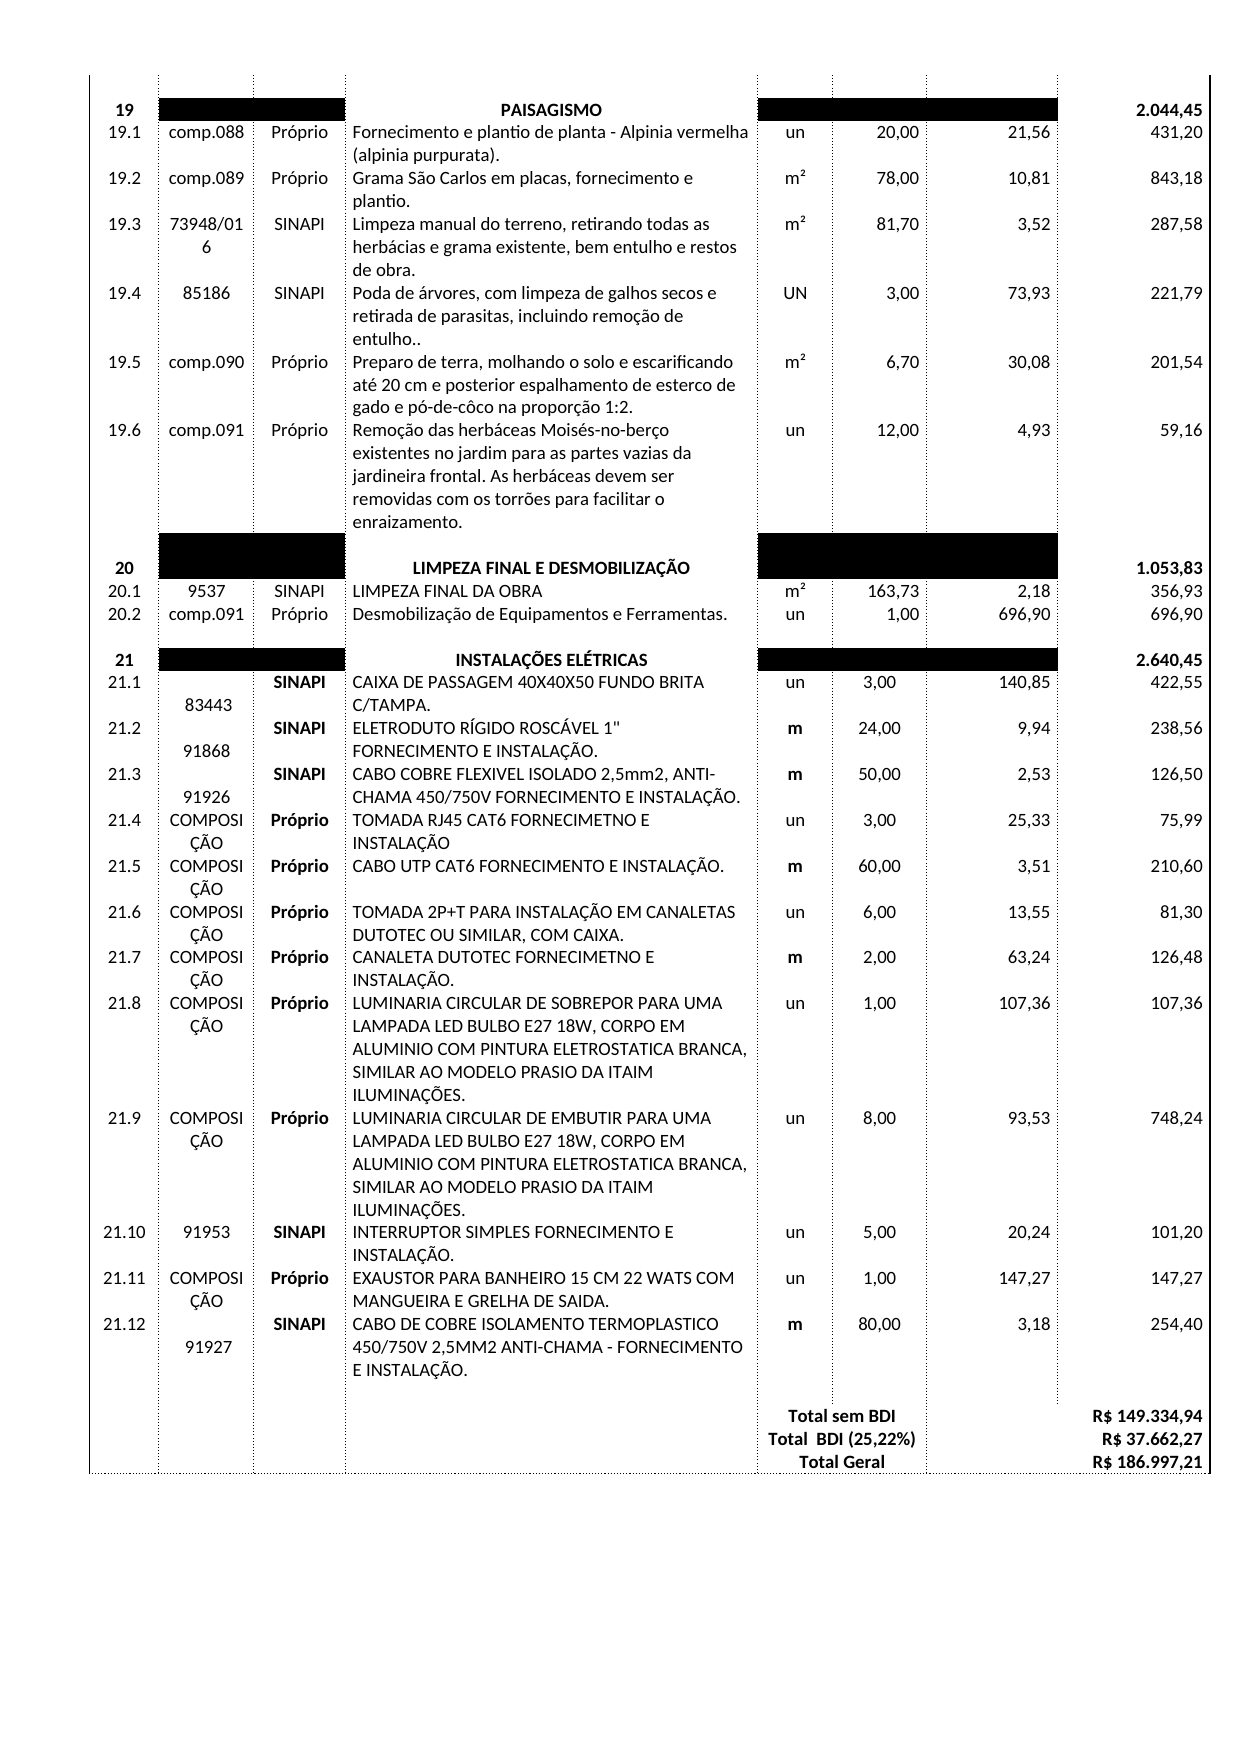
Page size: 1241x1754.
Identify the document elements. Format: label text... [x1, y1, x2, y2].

table_cell Código [159, 556, 254, 579]
table_cell 126,50 [1058, 763, 1209, 808]
table_cell 5,00 [833, 1221, 926, 1267]
table_cell SINAPI [254, 281, 345, 350]
table_cell 8,00 [833, 1106, 926, 1221]
table_cell Valor Unit [926, 648, 1058, 671]
table_cell LIMPEZA FINAL DA OBRA [345, 579, 758, 602]
table_cell [758, 625, 833, 648]
table_cell 3,00 [833, 808, 926, 854]
table_cell m² [758, 213, 833, 281]
table_cell SINAPI [254, 763, 345, 808]
table_cell INSTALAÇÕES ELÉTRICAS [345, 648, 758, 671]
table_cell [159, 1381, 254, 1404]
table_cell LUMINARIA CIRCULAR DE EMBUTIR PARA UMA LAMPADA LED BULBO E27 18W, CORPO EM ALUMINIO COM PINTURA ELETROSTATICA BRANCA, SIMILAR AO MODELO PRASIO DA ITAIM ILUMINAÇÕES. [345, 1106, 758, 1221]
table_cell Próprio [254, 808, 345, 854]
table_cell un [758, 1221, 833, 1267]
table_cell 2,53 [926, 763, 1058, 808]
table_cell 107,36 [1058, 992, 1209, 1106]
table_cell INTERRUPTOR SIMPLES FORNECIMENTO E INSTALAÇÃO. [345, 1221, 758, 1267]
table_cell 163,73 [833, 579, 926, 602]
table_cell un [758, 1106, 833, 1221]
table_cell 30,08 [926, 350, 1058, 419]
table_cell Próprio [254, 992, 345, 1106]
table_cell 91868 [159, 717, 254, 762]
table_cell [345, 1450, 758, 1473]
table_cell 21.1 [90, 671, 159, 717]
table_cell 25,33 [926, 808, 1058, 854]
table_cell 431,20 [1058, 121, 1209, 167]
table_cell 3,18 [926, 1313, 1058, 1381]
table_cell [159, 625, 254, 648]
table_cell 221,79 [1058, 281, 1209, 350]
table_cell 85186 [159, 281, 254, 350]
table_cell 356,93 [1058, 579, 1209, 602]
table_cell Total BDI (25,22%) [758, 1427, 926, 1450]
table_cell un [758, 992, 833, 1106]
table_cell SINAPI [254, 1313, 345, 1381]
table_cell 843,18 [1058, 167, 1209, 212]
table_cell COMPOSIÇÃO [159, 900, 254, 946]
table_cell [159, 1427, 254, 1450]
table_cell [254, 1450, 345, 1473]
table_cell 21.8 [90, 992, 159, 1106]
table_cell Banco [254, 648, 345, 671]
table_cell Preparo de terra, molhando o solo e escarificando até 20 cm e posterior espalhamento de esterco de gado e pó-de-côco na proporção 1:2. [345, 350, 758, 419]
table_cell m² [758, 579, 833, 602]
table_cell Próprio [254, 602, 345, 625]
table_cell 9,94 [926, 717, 1058, 762]
table_cell [1058, 625, 1209, 648]
table_cell 3,52 [926, 213, 1058, 281]
table_cell TOMADA 2P+T PARA INSTALAÇÃO EM CANALETAS DUTOTEC OU SIMILAR, COM CAIXA. [345, 900, 758, 946]
table_cell COMPOSIÇÃO [159, 1267, 254, 1312]
table_cell [926, 533, 1058, 556]
table_cell 696,90 [1058, 602, 1209, 625]
table_cell 20.1 [90, 579, 159, 602]
table_cell [345, 1381, 758, 1404]
table_cell 287,58 [1058, 213, 1209, 281]
table_cell 21 [90, 648, 159, 671]
table_cell 80,00 [833, 1313, 926, 1381]
table_cell UN [758, 281, 833, 350]
table_cell Código [159, 98, 254, 121]
table_cell 4,93 [926, 419, 1058, 533]
table_cell [254, 1404, 345, 1427]
table_cell 59,16 [1058, 419, 1209, 533]
table_cell PAISAGISMO [345, 98, 758, 121]
table_cell 254,40 [1058, 1313, 1209, 1381]
table_cell 19.5 [90, 350, 159, 419]
table_cell 6,70 [833, 350, 926, 419]
table_cell Und [758, 556, 833, 579]
table_cell [833, 75, 926, 98]
table_cell [833, 625, 926, 648]
table_cell SINAPI [254, 579, 345, 602]
table_cell Próprio [254, 1106, 345, 1221]
table_cell 1,00 [833, 992, 926, 1106]
table_cell 50,00 [833, 763, 926, 808]
table_cell [159, 75, 254, 98]
table_cell 696,90 [926, 602, 1058, 625]
table_cell 21.11 [90, 1267, 159, 1312]
table_cell Próprio [254, 121, 345, 167]
table_cell m [758, 1313, 833, 1381]
table_cell 21.4 [90, 808, 159, 854]
table_cell Und [758, 648, 833, 671]
table_cell [1058, 1381, 1209, 1404]
table_cell [1058, 533, 1209, 556]
table_cell m [758, 854, 833, 900]
table_cell [758, 1381, 833, 1404]
table_cell 83443 [159, 671, 254, 717]
table_cell 2.640,45 [1058, 648, 1209, 671]
table_cell [90, 1427, 159, 1450]
table_cell m² [758, 167, 833, 212]
table_cell COMPOSIÇÃO [159, 854, 254, 900]
table_cell 21,56 [926, 121, 1058, 167]
table_cell 21.6 [90, 900, 159, 946]
table_cell 2,18 [926, 579, 1058, 602]
table_cell R$ 149.334,94 [926, 1404, 1209, 1427]
table_cell 3,00 [833, 281, 926, 350]
table_cell CABO COBRE FLEXIVEL ISOLADO 2,5mm2, ANTI-CHAMA 450/750V FORNECIMENTO E INSTALAÇÃO. [345, 763, 758, 808]
table_cell 19.6 [90, 419, 159, 533]
table_cell [345, 1404, 758, 1427]
table_cell 73948/016 [159, 213, 254, 281]
table_cell 19.1 [90, 121, 159, 167]
table_cell 147,27 [1058, 1267, 1209, 1312]
table_cell 21.9 [90, 1106, 159, 1221]
table_cell un [758, 419, 833, 533]
table_cell 2.044,45 [1058, 98, 1209, 121]
table_cell 422,55 [1058, 671, 1209, 717]
table_cell 91953 [159, 1221, 254, 1267]
table_cell 21.12 [90, 1313, 159, 1381]
table_cell 3,51 [926, 854, 1058, 900]
table_cell un [758, 808, 833, 854]
table_cell Quant. [833, 98, 926, 121]
table_cell Próprio [254, 854, 345, 900]
table_cell m [758, 763, 833, 808]
table_cell Remoção das herbáceas Moisés-no-berço existentes no jardim para as partes vazias da jardineira frontal. As herbáceas devem ser removidas com os torrões para facilitar o enraizamento. [345, 419, 758, 533]
table_cell [159, 1404, 254, 1427]
table_cell [926, 1381, 1058, 1404]
table_cell COMPOSIÇÃO [159, 1106, 254, 1221]
table_cell Und [758, 98, 833, 121]
table_cell Quant. [833, 556, 926, 579]
table_cell 6,00 [833, 900, 926, 946]
table_cell Próprio [254, 419, 345, 533]
table_cell R$ 37.662,27 [926, 1427, 1209, 1450]
table_cell 21.2 [90, 717, 159, 762]
table_cell Fornecimento e plantio de planta - Alpinia vermelha (alpinia purpurata). [345, 121, 758, 167]
table_cell 60,00 [833, 854, 926, 900]
table_cell Código [159, 648, 254, 671]
table_cell [758, 533, 833, 556]
table_cell Próprio [254, 900, 345, 946]
table_cell R$ 186.997,21 [926, 1450, 1209, 1473]
table_cell un [758, 121, 833, 167]
table_cell [90, 75, 159, 98]
table_cell Poda de árvores, com limpeza de galhos secos e retirada de parasitas, incluindo remoção de entulho.. [345, 281, 758, 350]
table_cell [90, 533, 159, 556]
table_cell un [758, 671, 833, 717]
table_cell Banco [254, 98, 345, 121]
table_cell 24,00 [833, 717, 926, 762]
table_cell 748,24 [1058, 1106, 1209, 1221]
table_cell m² [758, 350, 833, 419]
table_cell 20,00 [833, 121, 926, 167]
table_cell 81,30 [1058, 900, 1209, 946]
table_cell CABO UTP CAT6 FORNECIMENTO E INSTALAÇÃO. [345, 854, 758, 900]
table_cell SINAPI [254, 717, 345, 762]
table_cell un [758, 900, 833, 946]
table_cell 73,93 [926, 281, 1058, 350]
table_cell SINAPI [254, 1221, 345, 1267]
table_cell [926, 625, 1058, 648]
table_cell 63,24 [926, 946, 1058, 992]
table_cell COMPOSIÇÃO [159, 946, 254, 992]
table_cell SINAPI [254, 671, 345, 717]
table_cell 238,56 [1058, 717, 1209, 762]
table_cell [90, 1381, 159, 1404]
table_cell 2,00 [833, 946, 926, 992]
table_cell un [758, 602, 833, 625]
table_cell 210,60 [1058, 854, 1209, 900]
table_cell 20 [90, 556, 159, 579]
table_cell 1,00 [833, 602, 926, 625]
table_cell Valor Unit [926, 98, 1058, 121]
table_cell 20.2 [90, 602, 159, 625]
table_cell CANALETA DUTOTEC FORNECIMETNO E INSTALAÇÃO. [345, 946, 758, 992]
table_cell [345, 625, 758, 648]
table_cell comp.091 [159, 602, 254, 625]
table_cell 91927 [159, 1313, 254, 1381]
table_cell LUMINARIA CIRCULAR DE SOBREPOR PARA UMA LAMPADA LED BULBO E27 18W, CORPO EM ALUMINIO COM PINTURA ELETROSTATICA BRANCA, SIMILAR AO MODELO PRASIO DA ITAIM ILUMINAÇÕES. [345, 992, 758, 1106]
table_cell TOMADA RJ45 CAT6 FORNECIMETNO E INSTALAÇÃO [345, 808, 758, 854]
table_cell 107,36 [926, 992, 1058, 1106]
table_cell 13,55 [926, 900, 1058, 946]
table_cell Total Geral [758, 1450, 926, 1473]
table_cell comp.088 [159, 121, 254, 167]
table_cell m [758, 717, 833, 762]
table_cell 10,81 [926, 167, 1058, 212]
table_cell Grama São Carlos em placas, fornecimento e plantio. [345, 167, 758, 212]
table_cell 75,99 [1058, 808, 1209, 854]
table_cell [833, 533, 926, 556]
table_cell EXAUSTOR PARA BANHEIRO 15 CM 22 WATS COM MANGUEIRA E GRELHA DE SAIDA. [345, 1267, 758, 1312]
table_cell 1.053,83 [1058, 556, 1209, 579]
table_cell 21.5 [90, 854, 159, 900]
table_cell 1,00 [833, 1267, 926, 1312]
table_cell Total sem BDI [758, 1404, 926, 1427]
table_cell 101,20 [1058, 1221, 1209, 1267]
table_cell [159, 533, 254, 556]
table_cell CABO DE COBRE ISOLAMENTO TERMOPLASTICO 450/750V 2,5MM2 ANTI-CHAMA - FORNECIMENTO E INSTALAÇÃO. [345, 1313, 758, 1381]
table_cell COMPOSIÇÃO [159, 992, 254, 1106]
table_cell Próprio [254, 1267, 345, 1312]
table_cell 21.10 [90, 1221, 159, 1267]
table_cell [254, 1427, 345, 1450]
table_cell Desmobilização de Equipamentos e Ferramentas. [345, 602, 758, 625]
table_cell comp.091 [159, 419, 254, 533]
table_cell 21.3 [90, 763, 159, 808]
table_cell 19 [90, 98, 159, 121]
table_cell Banco [254, 556, 345, 579]
table_cell 140,85 [926, 671, 1058, 717]
table_cell 21.7 [90, 946, 159, 992]
table_cell 91926 [159, 763, 254, 808]
table_cell [90, 1450, 159, 1473]
table_cell m [758, 946, 833, 992]
table_cell [345, 1427, 758, 1450]
table_cell [1058, 75, 1209, 98]
table_cell Quant. [833, 648, 926, 671]
table_cell 9537 [159, 579, 254, 602]
table_cell un [758, 1267, 833, 1312]
table_cell 19.2 [90, 167, 159, 212]
table_cell [254, 1381, 345, 1404]
table_cell 12,00 [833, 419, 926, 533]
table_cell [254, 533, 345, 556]
table_cell [833, 1381, 926, 1404]
table_cell Valor Unit [926, 556, 1058, 579]
table_cell Próprio [254, 946, 345, 992]
table_cell Limpeza manual do terreno, retirando todas as herbácias e grama existente, bem entulho e restos de obra. [345, 213, 758, 281]
table_cell 147,27 [926, 1267, 1058, 1312]
table_cell 3,00 [833, 671, 926, 717]
table_cell [254, 625, 345, 648]
table_cell [90, 1404, 159, 1427]
table_cell [758, 75, 833, 98]
table_cell CAIXA DE PASSAGEM 40X40X50 FUNDO BRITA C/TAMPA. [345, 671, 758, 717]
table_cell SINAPI [254, 213, 345, 281]
table_cell 126,48 [1058, 946, 1209, 992]
table_cell [926, 75, 1058, 98]
table_cell ELETRODUTO RÍGIDO ROSCÁVEL 1" FORNECIMENTO E INSTALAÇÃO. [345, 717, 758, 762]
table_cell COMPOSIÇÃO [159, 808, 254, 854]
table_cell 20,24 [926, 1221, 1058, 1267]
table_cell [90, 625, 159, 648]
table_cell [159, 1450, 254, 1473]
table_cell [254, 75, 345, 98]
table_cell 201,54 [1058, 350, 1209, 419]
table_cell comp.089 [159, 167, 254, 212]
table_cell 19.3 [90, 213, 159, 281]
table_cell LIMPEZA FINAL E DESMOBILIZAÇÃO [345, 556, 758, 579]
table_cell 19.4 [90, 281, 159, 350]
table_cell Próprio [254, 167, 345, 212]
table_cell [345, 75, 758, 98]
table_cell 93,53 [926, 1106, 1058, 1221]
table_cell comp.090 [159, 350, 254, 419]
table_cell Próprio [254, 350, 345, 419]
table_cell 78,00 [833, 167, 926, 212]
table_cell [345, 533, 758, 556]
table_cell 81,70 [833, 213, 926, 281]
